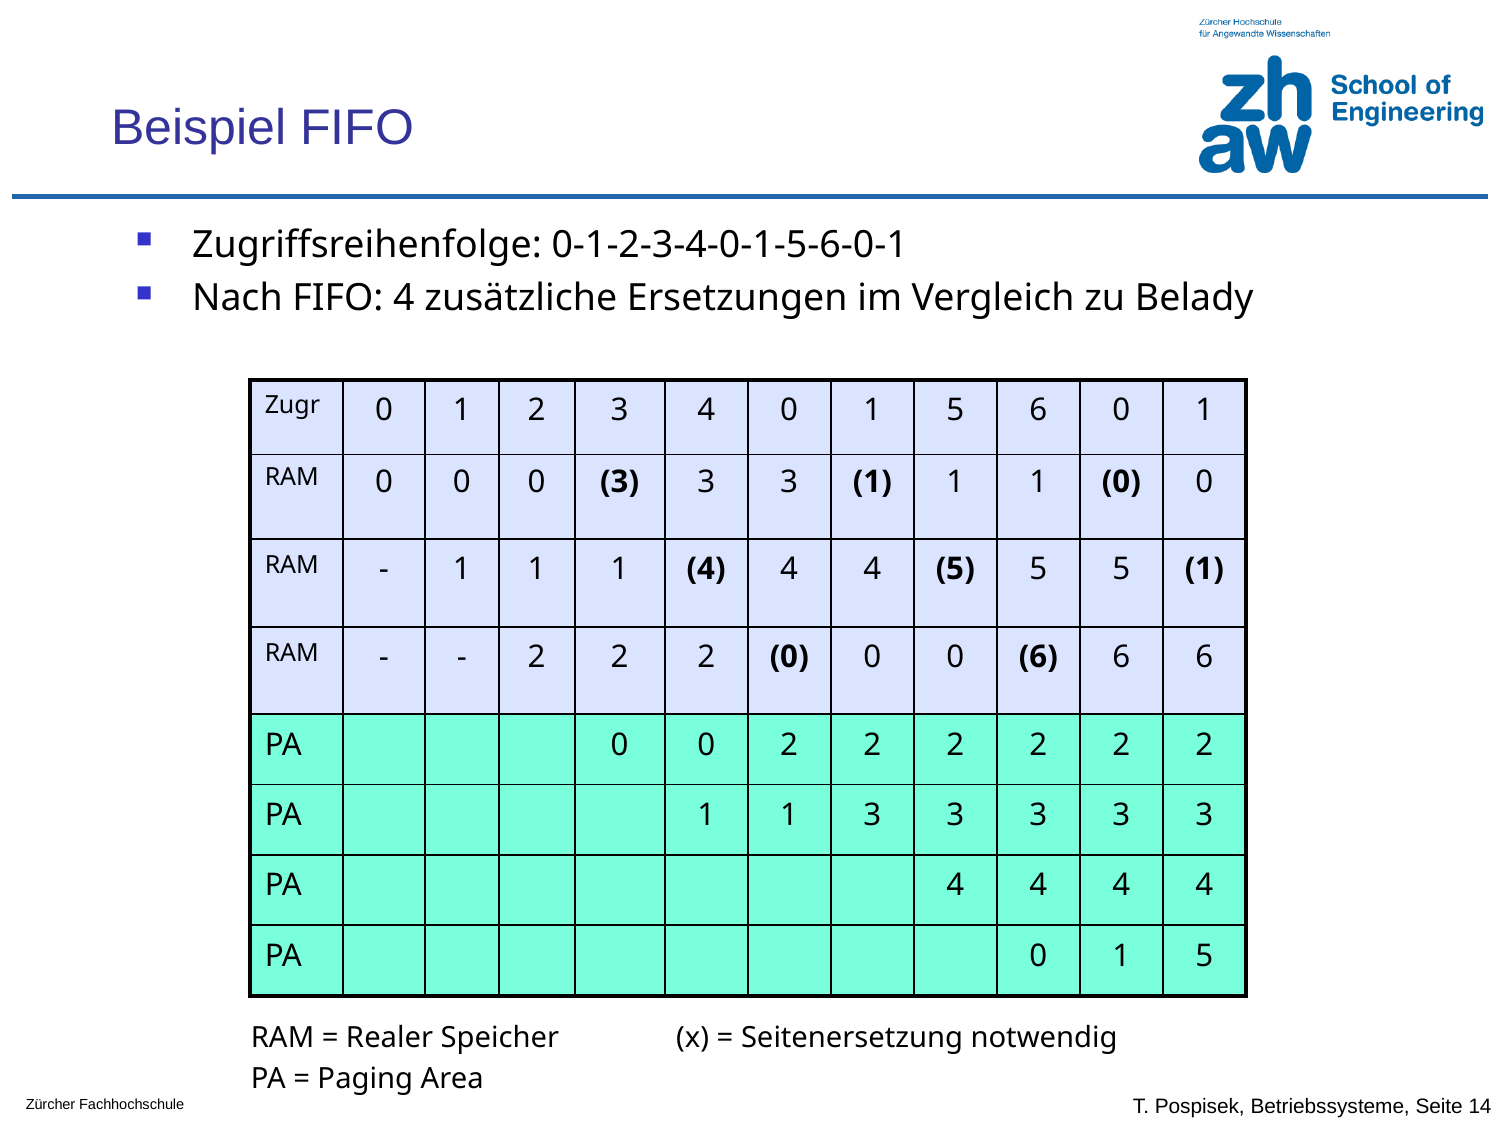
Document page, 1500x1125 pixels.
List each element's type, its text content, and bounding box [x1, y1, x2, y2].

table_cell PA [252, 856, 342, 924]
table_cell 0 [576, 715, 664, 784]
table_cell - [426, 628, 498, 713]
table_cell PA [252, 785, 342, 854]
table_header Zugr [252, 382, 342, 454]
table_header 5 [915, 382, 996, 454]
table_header 0 [1164, 455, 1244, 538]
table_cell 3 [1164, 785, 1244, 854]
table_cell 2 [1081, 715, 1162, 784]
table_cell (6) [998, 628, 1079, 713]
table_cell 4 [749, 540, 830, 626]
table_cell 2 [832, 715, 913, 784]
table_cell 3 [915, 785, 996, 854]
table_header 1 [998, 455, 1079, 538]
table_cell [426, 926, 498, 994]
text_box RAM = Realer Speicher (x) = Seitenersetzung notwendig PA = Paging Area [236, 1011, 1436, 1112]
table_cell 5 [1081, 540, 1162, 626]
table_cell 1 [749, 785, 830, 854]
table_header 0 [426, 455, 498, 538]
table_cell [500, 785, 574, 854]
table_cell 1 [1081, 926, 1162, 994]
table_cell 6 [1081, 628, 1162, 713]
table_cell 2 [998, 715, 1079, 784]
table_header 0 [500, 455, 574, 538]
table_cell 4 [1081, 856, 1162, 924]
table_cell 2 [1164, 715, 1244, 784]
table_header 0 [344, 382, 424, 454]
table_cell [344, 926, 424, 994]
table_cell [666, 926, 747, 994]
table_cell 1 [576, 540, 664, 626]
table_cell [832, 856, 913, 924]
table_cell - [344, 540, 424, 626]
list Zugriffsreihenfolge: 0-1-2-3-4-0-1-5-6-0-1 Nach FIFO: 4 zusätzliche Ersetzungen im Vergleich zu Belady [120, 212, 1375, 350]
table_cell [576, 856, 664, 924]
table_cell 6 [1164, 628, 1244, 713]
title Beispiel FIFO [96, 50, 1375, 163]
table_cell [749, 856, 830, 924]
table_header 3 [749, 455, 830, 538]
table_cell 3 [832, 785, 913, 854]
table_cell 2 [500, 628, 574, 713]
table_cell 1 [500, 540, 574, 626]
table_header RAM [252, 455, 342, 538]
table_cell [915, 926, 996, 994]
table_cell 0 [998, 926, 1079, 994]
table_cell [576, 926, 664, 994]
table_cell (0) [749, 628, 830, 713]
table_cell (5) [915, 540, 996, 626]
table_header (3) [576, 455, 664, 538]
table_cell - [344, 628, 424, 713]
table_header 3 [666, 455, 747, 538]
table_header (0) [1081, 455, 1162, 538]
table_header 4 [666, 382, 747, 454]
picture [1199, 19, 1483, 173]
table_header (1) [832, 455, 913, 538]
table_cell 1 [666, 785, 747, 854]
table_cell 3 [998, 785, 1079, 854]
table_header 0 [749, 382, 830, 454]
table_cell [749, 926, 830, 994]
table_cell 5 [998, 540, 1079, 626]
table_cell RAM [252, 628, 342, 713]
table_header 1 [832, 382, 913, 454]
table_cell 2 [576, 628, 664, 713]
table_header 0 [1081, 382, 1162, 454]
table_cell 4 [1164, 856, 1244, 924]
table_cell 0 [915, 628, 996, 713]
table_cell [344, 715, 424, 784]
table_cell 3 [1081, 785, 1162, 854]
table_cell 4 [915, 856, 996, 924]
table_cell 5 [1164, 926, 1244, 994]
table_cell 0 [832, 628, 913, 713]
table_cell 0 [666, 715, 747, 784]
table_header 0 [344, 455, 424, 538]
table_cell [500, 715, 574, 784]
table_cell (4) [666, 540, 747, 626]
table_cell [426, 715, 498, 784]
table_header 1 [426, 382, 498, 454]
table_cell [426, 856, 498, 924]
table_cell 2 [915, 715, 996, 784]
table_cell PA [252, 715, 342, 784]
table_header 3 [576, 382, 664, 454]
table_cell 4 [832, 540, 913, 626]
table_cell 4 [998, 856, 1079, 924]
table_header 2 [500, 382, 574, 454]
table_cell RAM [252, 540, 342, 626]
table_cell [426, 785, 498, 854]
table_cell PA [252, 926, 342, 994]
table_cell [344, 785, 424, 854]
table_cell (1) [1164, 540, 1244, 626]
table_header 1 [915, 455, 996, 538]
table_cell [832, 926, 913, 994]
table_cell [500, 856, 574, 924]
table_cell 2 [666, 628, 747, 713]
table_cell [576, 785, 664, 854]
table_header 1 [1164, 382, 1244, 454]
table_header 6 [998, 382, 1079, 454]
table_cell [500, 926, 574, 994]
table_cell 1 [426, 540, 498, 626]
table_cell 2 [749, 715, 830, 784]
table_cell [666, 856, 747, 924]
table_cell [344, 856, 424, 924]
